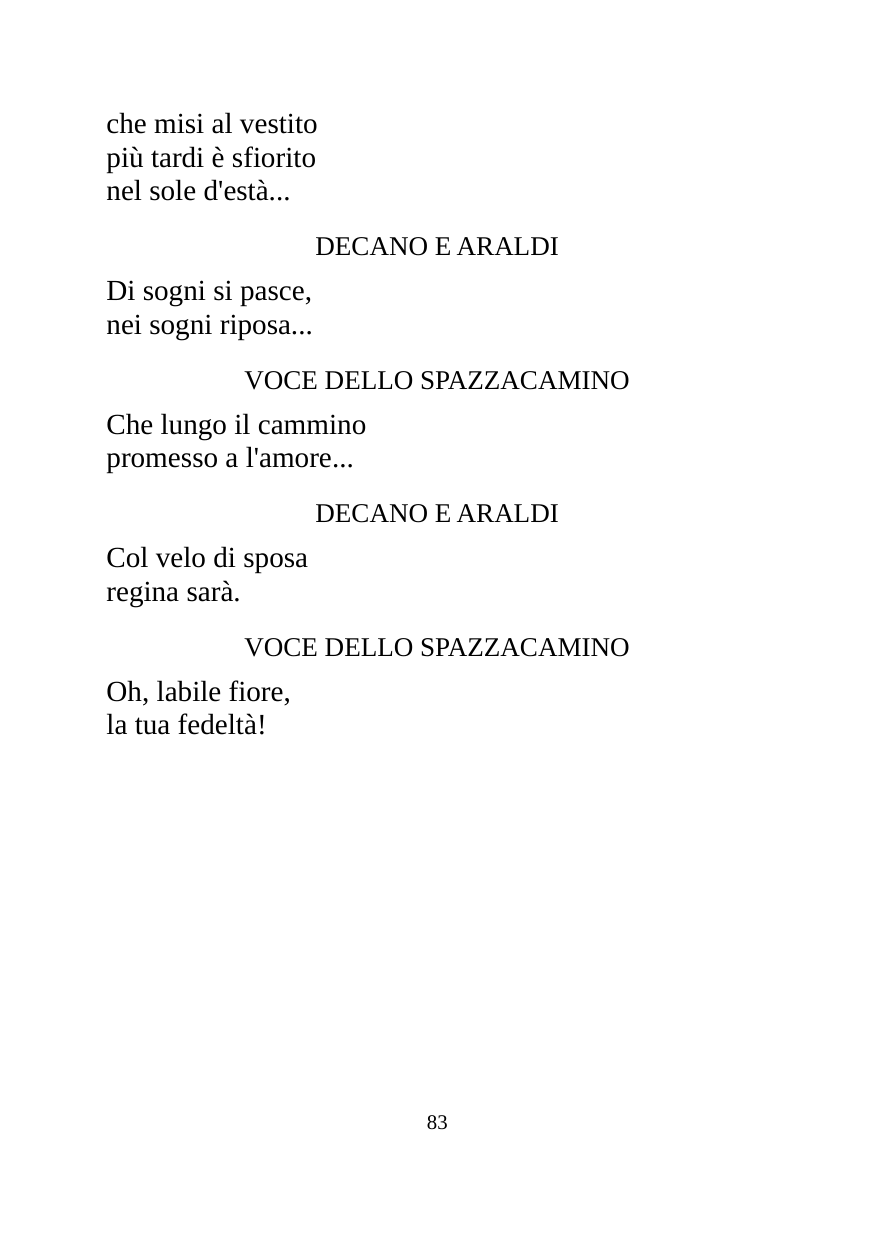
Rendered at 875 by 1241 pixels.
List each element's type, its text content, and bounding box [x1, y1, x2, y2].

text che misi al vestito più tardi è sfiorito nel sole d'està... [106, 106, 768, 207]
text VOCE DELLO SPAZZACAMINO [106, 364, 768, 395]
text VOCE DELLO SPAZZACAMINO [106, 631, 768, 662]
text Che lungo il cammino promesso a l'amore... [106, 407, 768, 474]
text DECANO E ARALDI [106, 230, 768, 262]
text DECANO E ARALDI [106, 497, 768, 529]
text Di sogni si pasce, nei sogni riposa... [106, 273, 768, 340]
text Col velo di sposa regina sarà. [106, 540, 768, 607]
text Oh, labile fiore, la tua fedeltà! [106, 674, 768, 741]
